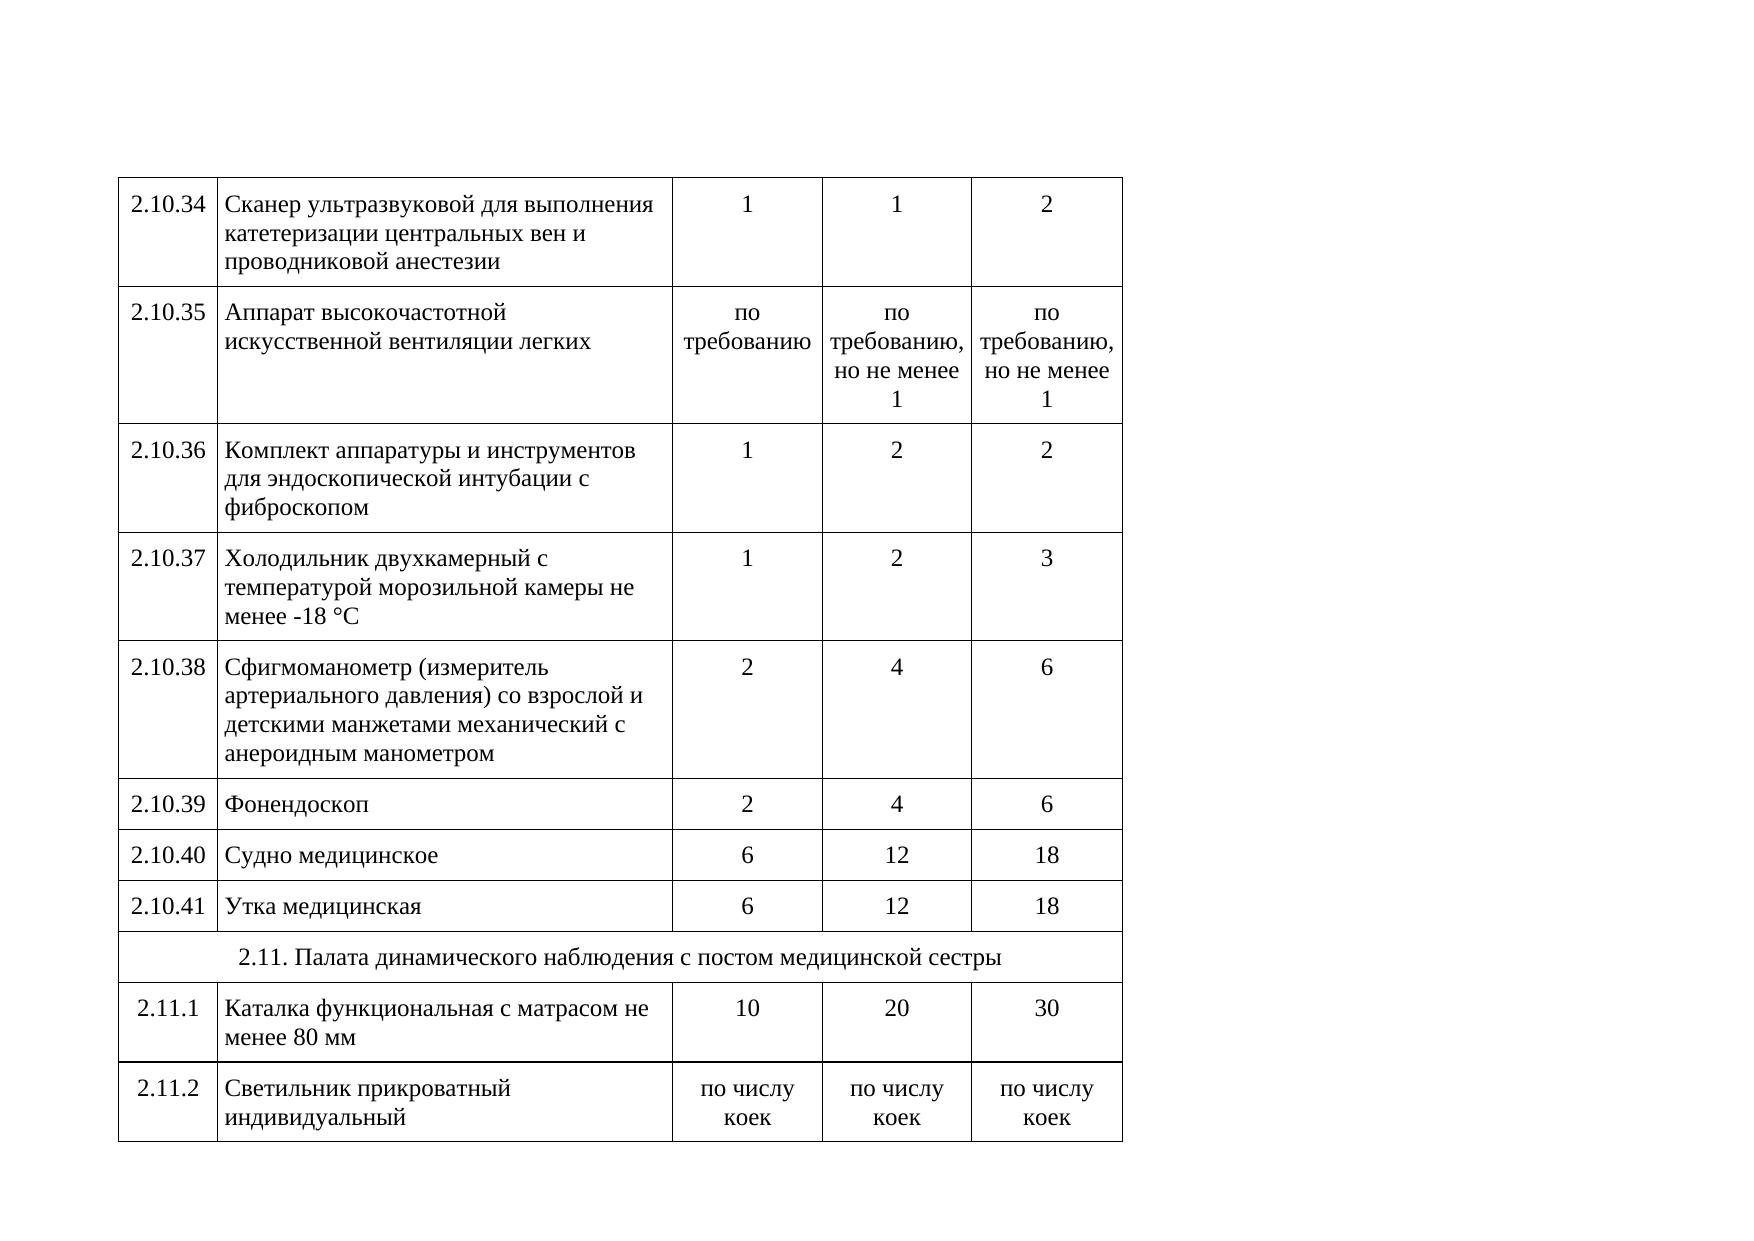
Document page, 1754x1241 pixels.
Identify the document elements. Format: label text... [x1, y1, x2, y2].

table_cell Фонендоскоп [218, 779, 672, 828]
table_cell Сканер ультразвуковой для выполнения катетеризации центральных вен и проводниковой анестезии [218, 178, 672, 286]
table_cell 6 [673, 830, 822, 879]
table_cell 4 [823, 779, 971, 828]
table_cell 2.10.39 [119, 779, 217, 828]
table_cell 2.11.2 [119, 1063, 217, 1141]
table_cell 2 [823, 424, 971, 532]
table_cell 4 [823, 641, 971, 777]
table_cell 1 [673, 424, 822, 532]
table_cell Холодильник двухкамерный с температурой морозильной камеры не менее -18 °C [218, 533, 672, 640]
table_cell 2 [823, 533, 971, 640]
table_cell 1 [823, 178, 971, 286]
table_cell по требованию, но не менее 1 [823, 287, 971, 423]
table_cell 12 [823, 881, 971, 931]
table_cell 2.10.40 [119, 830, 217, 879]
table_cell 1 [673, 178, 822, 286]
table_cell 20 [823, 983, 971, 1061]
table_cell 2.10.37 [119, 533, 217, 640]
table_cell 2.10.38 [119, 641, 217, 777]
table_cell Сфигмоманометр (измеритель артериального давления) со взрослой и детскими манжетами механический с анероидным манометром [218, 641, 672, 777]
table_cell 2.10.36 [119, 424, 217, 532]
table_cell по требованию, но не менее 1 [972, 287, 1122, 423]
table_cell 18 [972, 881, 1122, 931]
table_cell 2 [673, 779, 822, 828]
table_cell 2.10.35 [119, 287, 217, 423]
table_cell 18 [972, 830, 1122, 879]
table_cell 2.11.1 [119, 983, 217, 1061]
table_cell Светильник прикроватный индивидуальный [218, 1063, 672, 1141]
table_cell 6 [673, 881, 822, 931]
table_cell 1 [673, 533, 822, 640]
table_cell 2 [972, 424, 1122, 532]
table_cell 2 [673, 641, 822, 777]
table_cell 10 [673, 983, 822, 1061]
table_cell 3 [972, 533, 1122, 640]
table_cell 12 [823, 830, 971, 879]
table_cell 2.11. Палата динамического наблюдения с постом медицинской сестры [119, 932, 1122, 982]
table_cell по числу коек [972, 1063, 1122, 1141]
table_cell Комплект аппаратуры и инструментов для эндоскопической интубации с фиброскопом [218, 424, 672, 532]
table_cell 6 [972, 779, 1122, 828]
table_cell по числу коек [673, 1063, 822, 1141]
table_cell 30 [972, 983, 1122, 1061]
table_cell по требованию [673, 287, 822, 423]
table_cell 2.10.34 [119, 178, 217, 286]
table_cell Аппарат высокочастотной искусственной вентиляции легких [218, 287, 672, 423]
table_cell 2.10.41 [119, 881, 217, 931]
table_cell Каталка функциональная с матрасом не менее 80 мм [218, 983, 672, 1061]
table_cell 6 [972, 641, 1122, 777]
table_cell Судно медицинское [218, 830, 672, 879]
table_cell по числу коек [823, 1063, 971, 1141]
table_cell Утка медицинская [218, 881, 672, 931]
table_cell 2 [972, 178, 1122, 286]
